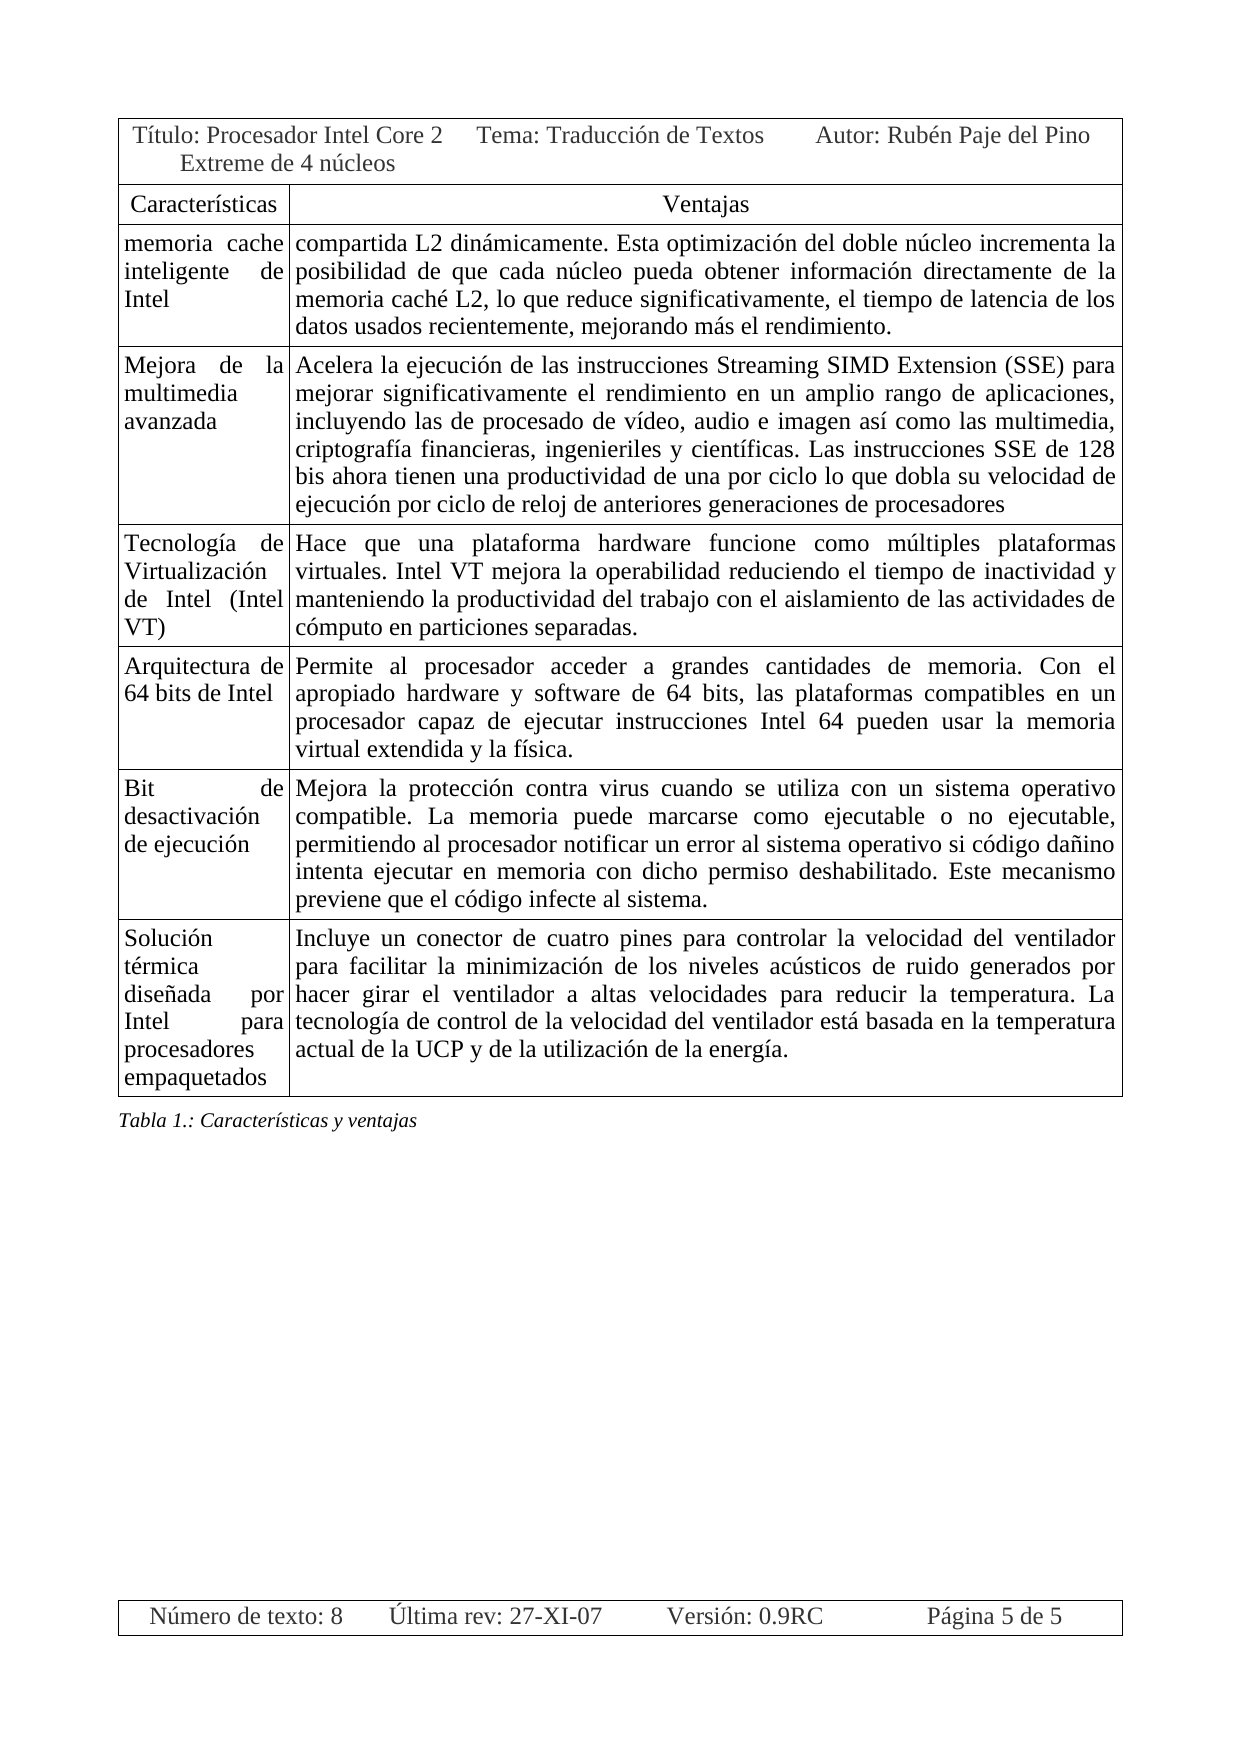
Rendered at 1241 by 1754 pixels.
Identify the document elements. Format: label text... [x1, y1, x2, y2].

table_header Características [119, 185, 289, 223]
table_cell Hace que una plataforma hardware funcione como múltiples plataformas virtuales. Intel VT mejora la operabilidad reduciendo el tiempo de inactividad y manteniendo la productividad del trabajo con el aislamiento de las actividades de cómputo en particiones separadas. [290, 525, 1122, 646]
table_cell Mejora la protección contra virus cuando se utiliza con un sistema operativo compatible. La memoria puede marcarse como ejecutable o no ejecutable, permitiendo al procesador notificar un error al sistema operativo si código dañino intenta ejecutar en memoria con dicho permiso deshabilitado. Este mecanismo previene que el código infecte al sistema. [290, 770, 1122, 918]
table_cell Bit de desactivación de ejecución [119, 770, 289, 918]
table_cell Tecnología de Virtualización de Intel (Intel VT) [119, 525, 289, 646]
table_cell Incluye un conector de cuatro pines para controlar la velocidad del ventilador para facilitar la minimización de los niveles acústicos de ruido generados por hacer girar el ventilador a altas velocidades para reducir la temperatura. La tecnología de control de la velocidad del ventilador está basada en la temperatura actual de la UCP y de la utilización de la energía. [290, 920, 1122, 1096]
text Tabla 1.: Características y ventajas [118, 1109, 1122, 1132]
table_cell memoria cache inteligente de Intel [119, 225, 289, 346]
table_cell Permite al procesador acceder a grandes cantidades de memoria. Con el apropiado hardware y software de 64 bits, las plataformas compatibles en un procesador capaz de ejecutar instrucciones Intel 64 pueden usar la memoria virtual extendida y la física. [290, 647, 1122, 768]
table_cell Acelera la ejecución de las instrucciones Streaming SIMD Extension (SSE) para mejorar significativamente el rendimiento en un amplio rango de aplicaciones, incluyendo las de procesado de vídeo, audio e imagen así como las multimedia, criptografía financieras, ingenieriles y científicas. Las instrucciones SSE de 128 bis ahora tienen una productividad de una por ciclo lo que dobla su velocidad de ejecución por ciclo de reloj de anteriores generaciones de procesadores [290, 347, 1122, 524]
table_cell Solución térmica diseñada por Intel para procesadores empaquetados [119, 920, 289, 1096]
table_cell Arquitectura de 64 bits de Intel [119, 647, 289, 768]
table_cell Mejora de la multimedia avanzada [119, 347, 289, 524]
table_header Ventajas [290, 185, 1122, 223]
table_cell compartida L2 dinámicamente. Esta optimización del doble núcleo incrementa la posibilidad de que cada núcleo pueda obtener información directamente de la memoria caché L2, lo que reduce significativamente, el tiempo de latencia de los datos usados recientemente, mejorando más el rendimiento. [290, 225, 1122, 346]
